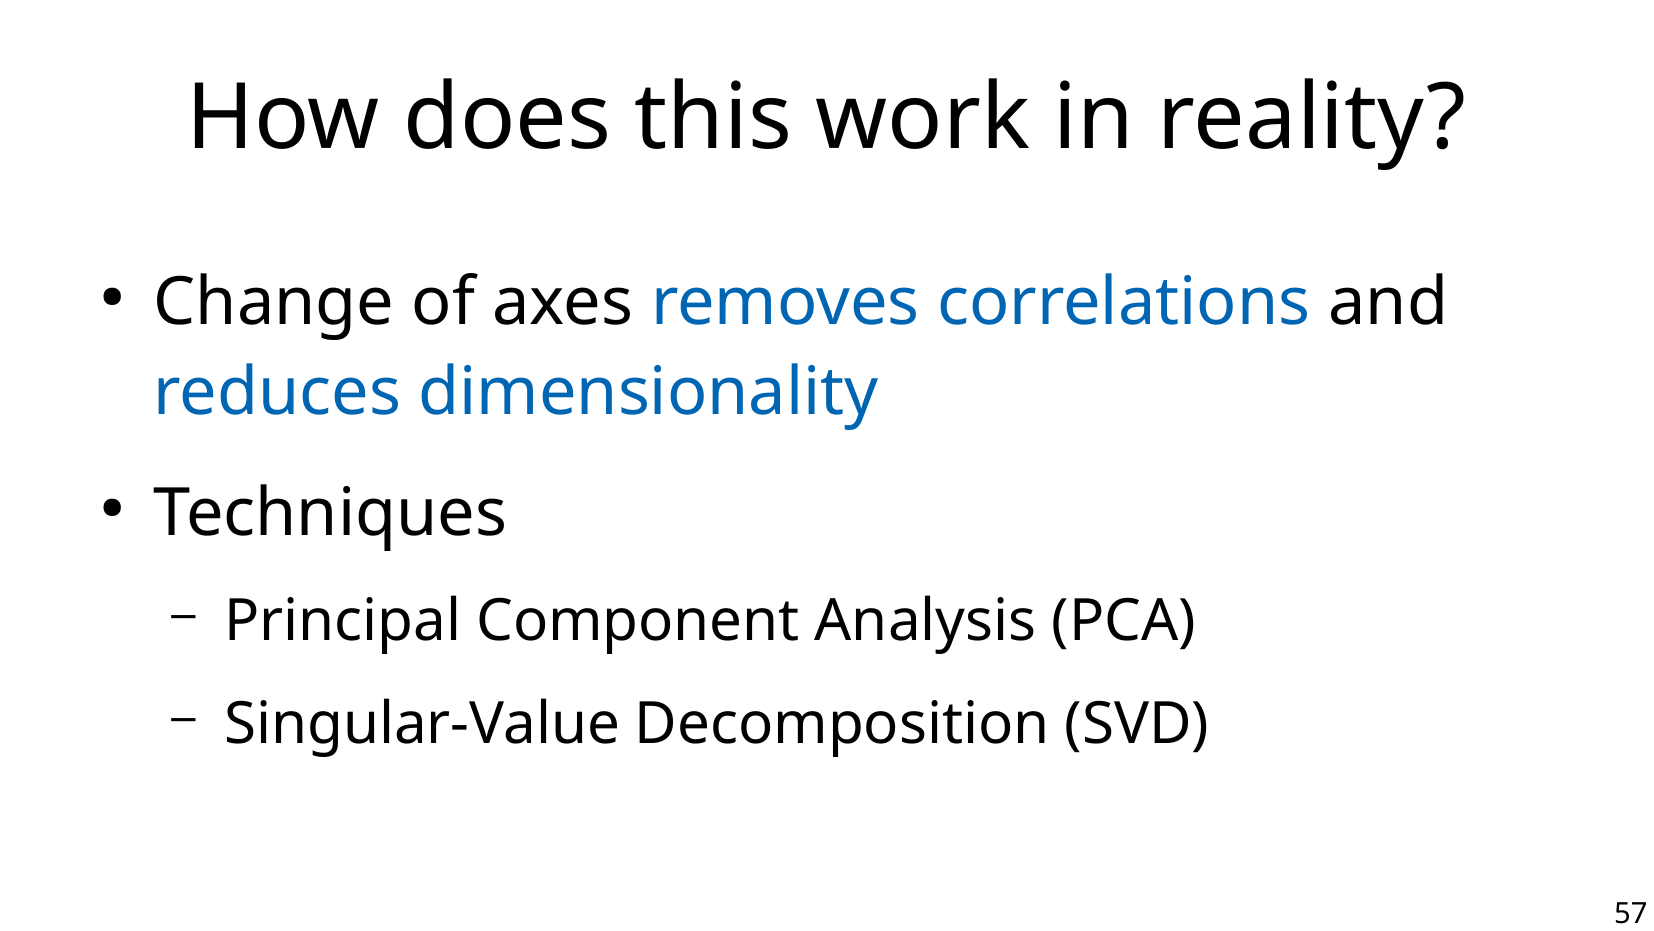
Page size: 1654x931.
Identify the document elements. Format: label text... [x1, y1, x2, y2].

list Change of axes removes correlations and reduces dimensionality Techniques Principal Component Analysis (PCA) Singular-Value Decomposition (SVD) [82, 253, 1571, 793]
title How does this work in reality? [82, 1, 1571, 226]
